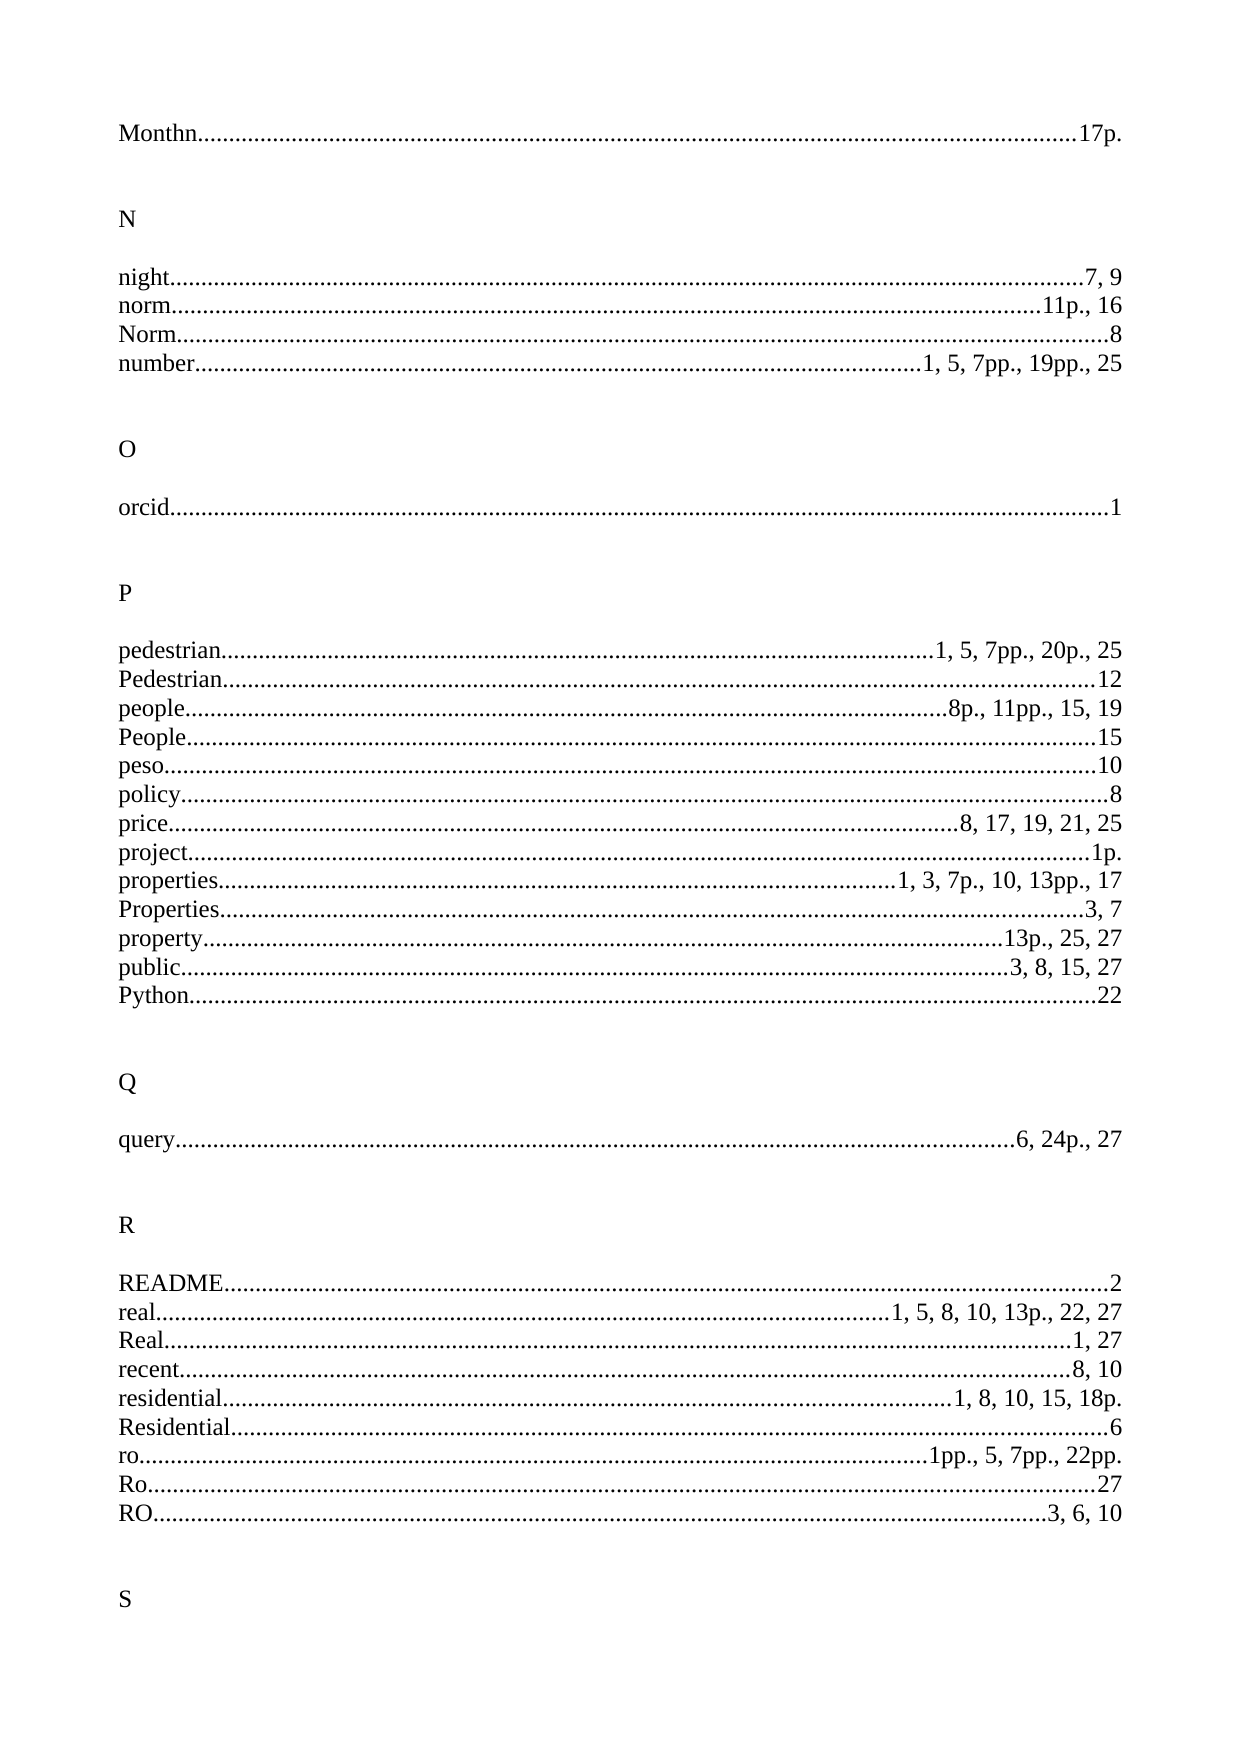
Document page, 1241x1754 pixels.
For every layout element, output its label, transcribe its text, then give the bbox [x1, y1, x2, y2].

text query 6, 24p., 27 [118, 1124, 1122, 1153]
text N [118, 204, 1122, 233]
text People 15 [118, 722, 1122, 751]
text price 8, 17, 19, 21, 25 [118, 808, 1122, 837]
text real 1, 5, 8, 10, 13p., 22, 27 [118, 1297, 1122, 1326]
text pedestrian 1, 5, 7pp., 20p., 25 [118, 636, 1122, 664]
text Ro 27 [118, 1469, 1122, 1498]
text Norm 8 [118, 319, 1122, 348]
text O [118, 434, 1122, 463]
text Monthn 17p. [118, 118, 1122, 147]
text RO 3, 6, 10 [118, 1498, 1122, 1527]
text number 1, 5, 7pp., 19pp., 25 [118, 348, 1122, 377]
text residential 1, 8, 10, 15, 18p. [118, 1383, 1122, 1412]
text peso 10 [118, 751, 1122, 779]
text Pedestrian 12 [118, 664, 1122, 693]
text P [118, 578, 1122, 607]
text policy 8 [118, 779, 1122, 808]
text people 8p., 11pp., 15, 19 [118, 693, 1122, 722]
text README 2 [118, 1268, 1122, 1297]
text project 1p. [118, 837, 1122, 866]
text public 3, 8, 15, 27 [118, 952, 1122, 981]
text norm 11p., 16 [118, 291, 1122, 319]
text ro 1pp., 5, 7pp., 22pp. [118, 1441, 1122, 1469]
text Residential 6 [118, 1412, 1122, 1441]
text Python 22 [118, 981, 1122, 1009]
text Properties 3, 7 [118, 894, 1122, 923]
text properties 1, 3, 7p., 10, 13pp., 17 [118, 866, 1122, 894]
text night 7, 9 [118, 262, 1122, 291]
text S [118, 1584, 1122, 1613]
text Q [118, 1067, 1122, 1096]
text orcid 1 [118, 492, 1122, 521]
text property 13p., 25, 27 [118, 923, 1122, 952]
text Real 1, 27 [118, 1326, 1122, 1354]
text recent 8, 10 [118, 1354, 1122, 1383]
text R [118, 1211, 1122, 1239]
